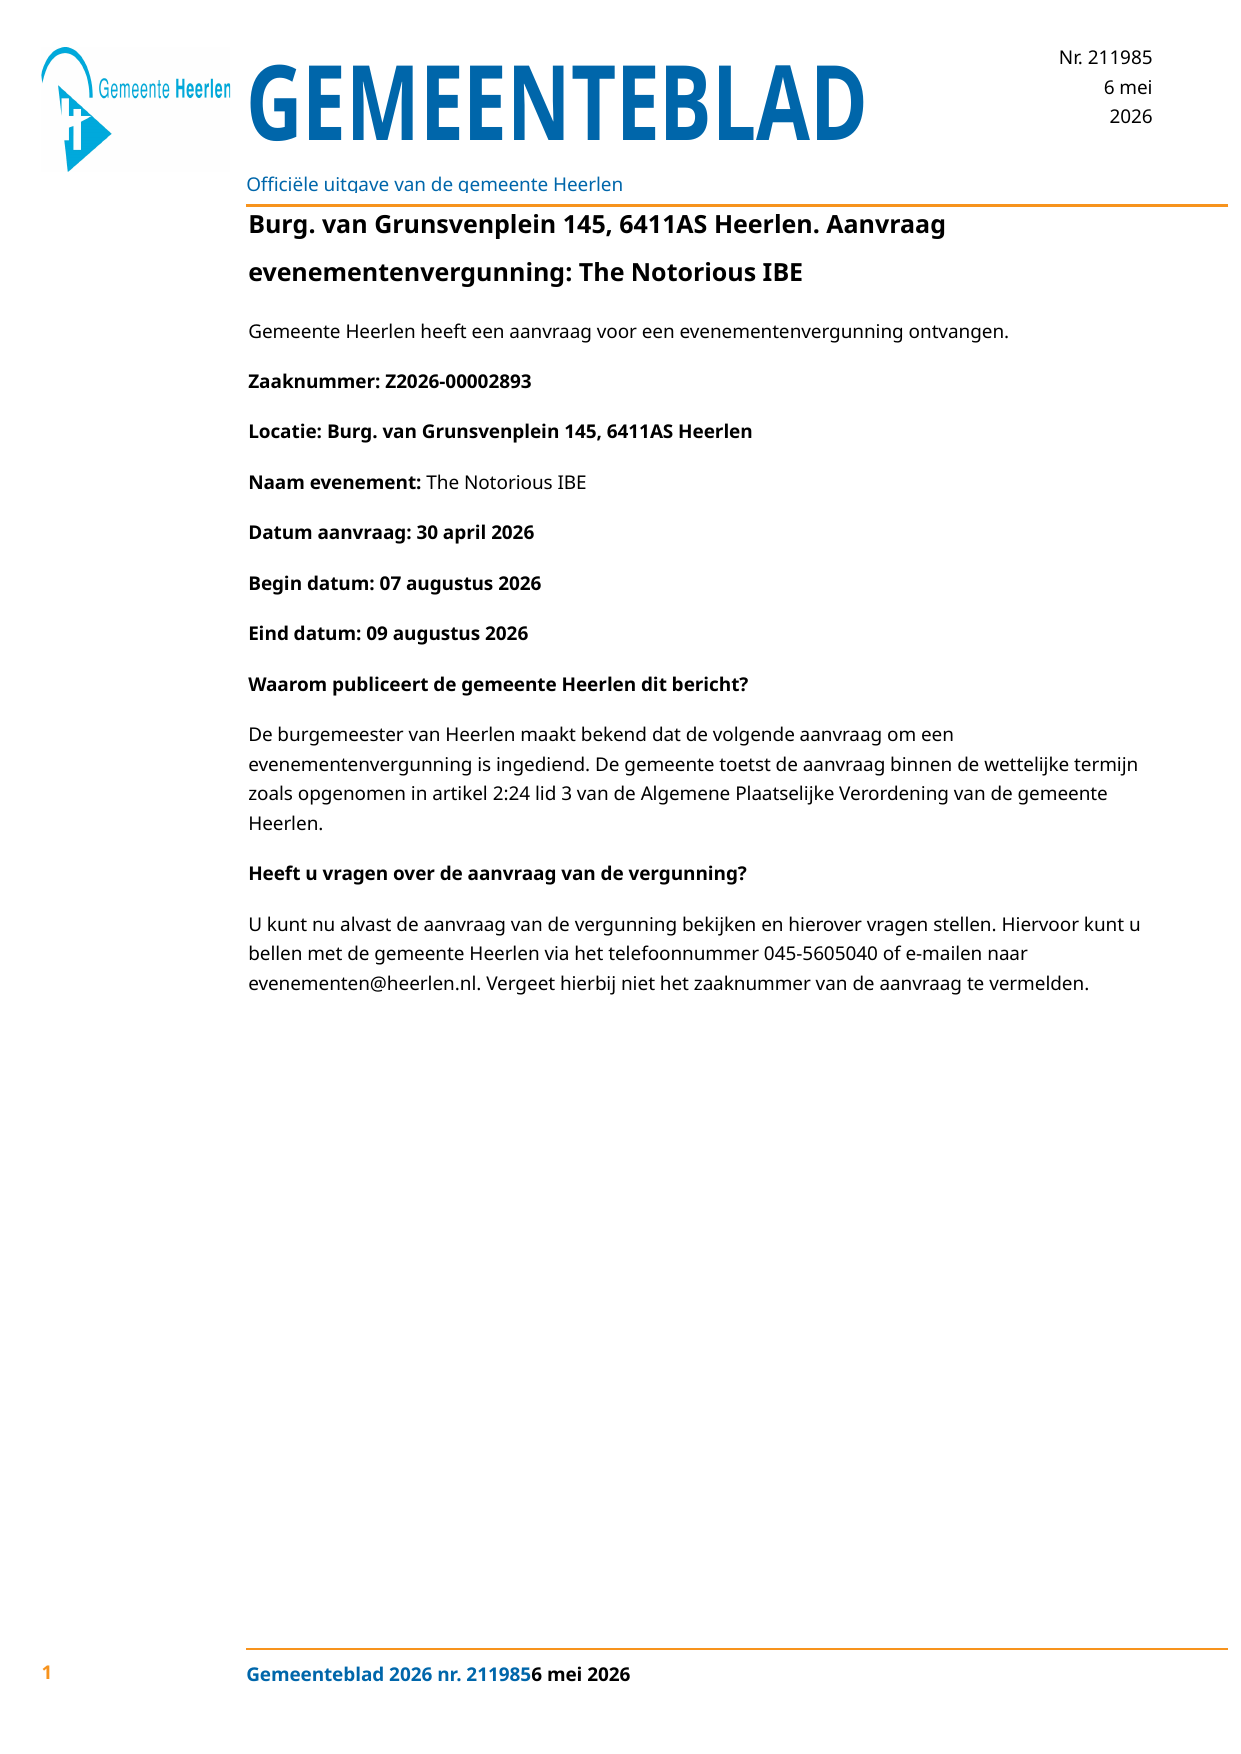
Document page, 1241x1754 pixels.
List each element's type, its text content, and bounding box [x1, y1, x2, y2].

text Heeft u vragen over de aanvraag van de vergunning? [248, 860, 1152, 886]
text Gemeente Heerlen heeft een aanvraag voor een evenementenvergunning ontvangen. [248, 318, 1152, 344]
text De burgemeester van Heerlen maakt bekend dat de volgende aanvraag om een evenementenvergunning is ingediend. De gemeente toetst de aanvraag binnen de wettelijke termijn zoals opgenomen in artikel 2:24 lid 3 van de Algemene Plaatselijke Verordening van de gemeente Heerlen. [248, 721, 1152, 836]
text Zaaknummer: Z2026-00002893 [248, 368, 1152, 394]
text U kunt nu alvast de aanvraag van de vergunning bekijken en hierover vragen stellen. Hiervoor kunt u bellen met de gemeente Heerlen via het telefoonnummer 045-5605040 of e-mailen naar evenementen@heerlen.nl. Vergeet hierbij niet het zaaknummer van de aanvraag te vermelden. [248, 911, 1152, 996]
picture [41, 47, 231, 172]
text Waarom publiceert de gemeente Heerlen dit bericht? [248, 671, 1152, 697]
text Begin datum: 07 augustus 2026 [248, 570, 1152, 596]
text Datum aanvraag: 30 april 2026 [248, 519, 1152, 545]
picture [41, 47, 59, 70]
text Locatie: Burg. van Grunsvenplein 145, 6411AS Heerlen [248, 419, 1152, 444]
text Eind datum: 09 augustus 2026 [248, 620, 1152, 646]
text Burg. van Grunsvenplein 145, 6411AS Heerlen. Aanvraag evenementenvergunning: The Notorious IBE [248, 207, 1152, 288]
text Naam evenement: The Notorious IBE [248, 469, 1152, 495]
